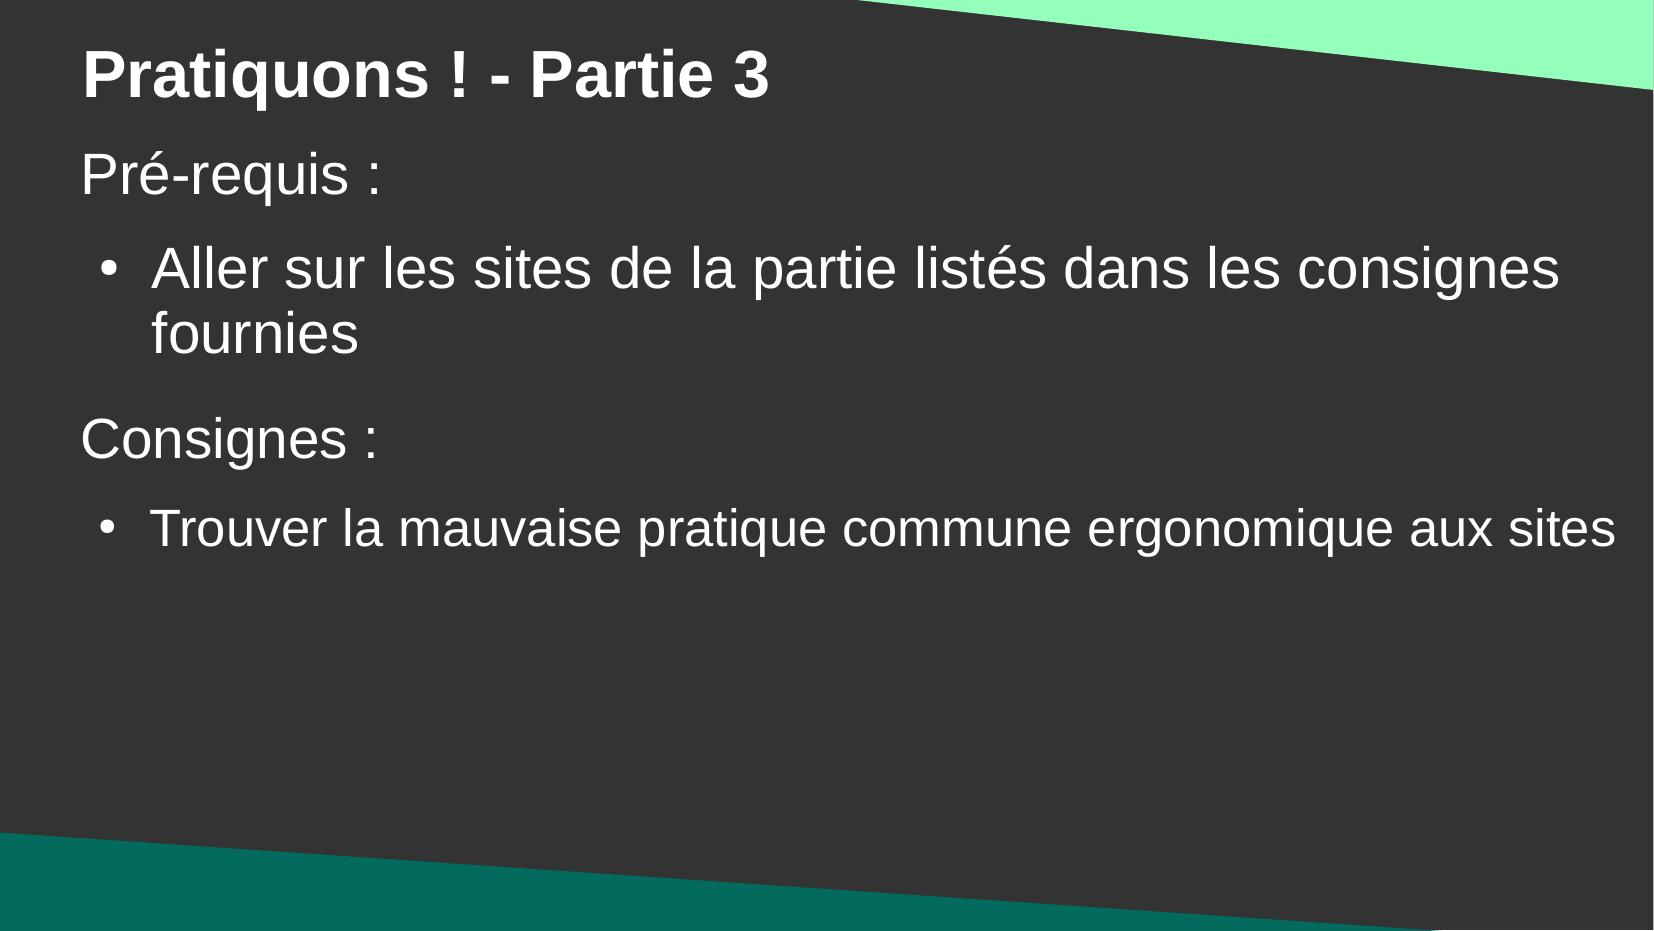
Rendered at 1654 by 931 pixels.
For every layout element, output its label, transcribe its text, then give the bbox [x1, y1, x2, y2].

text_box [856, 0, 1654, 91]
title Pratiquons ! - Partie 3 [82, 37, 1571, 114]
list Pré-requis : Aller sur les sites de la partie listés dans les consignes fournies [80, 141, 1620, 397]
list Consignes : Trouver la mauvaise pratique commune ergonomique aux sites [80, 407, 1620, 568]
